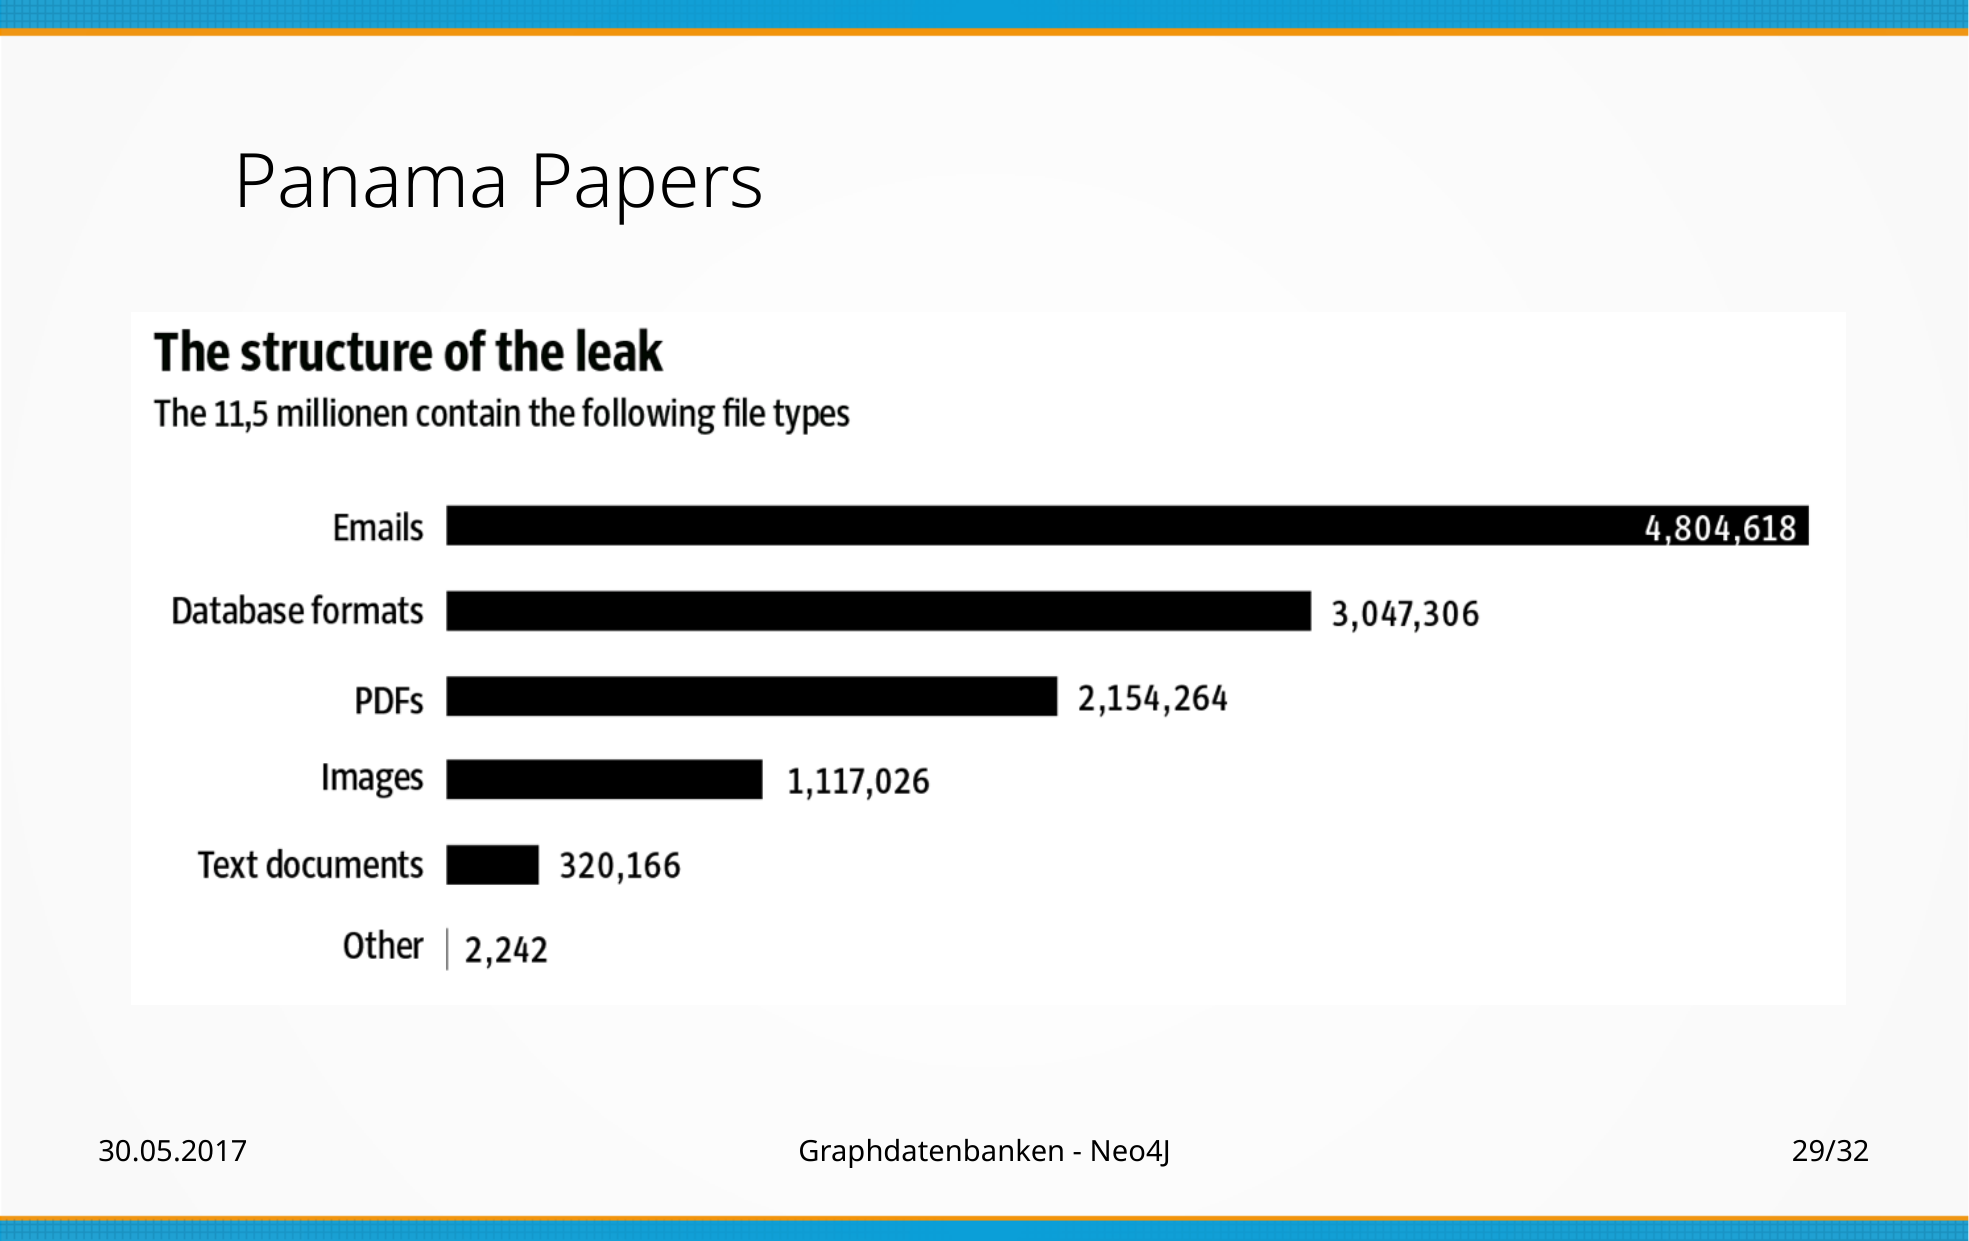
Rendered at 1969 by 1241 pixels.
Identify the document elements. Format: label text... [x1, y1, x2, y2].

title Panama Papers [233, 75, 1621, 283]
picture [0, 0, 1969, 1241]
